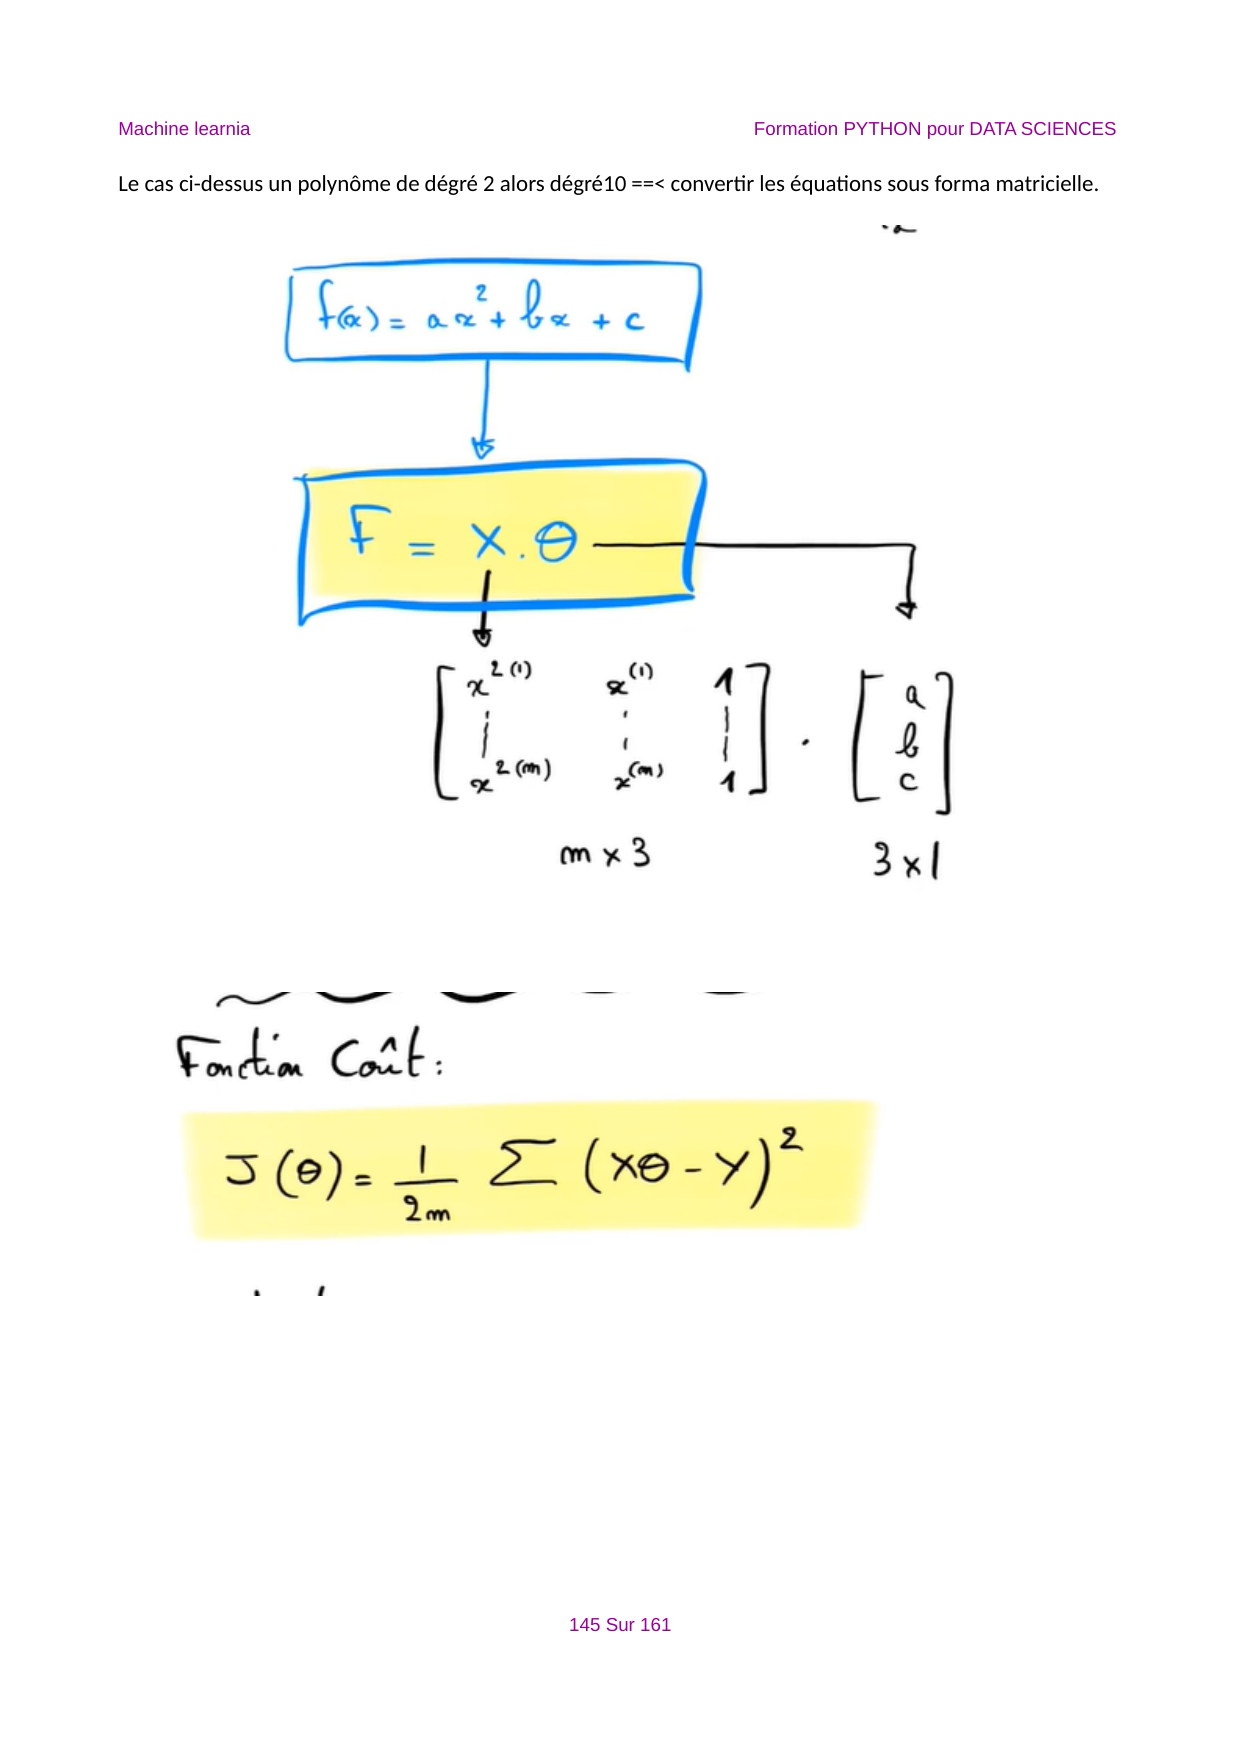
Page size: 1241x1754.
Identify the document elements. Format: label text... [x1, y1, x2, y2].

picture [151, 992, 892, 1296]
picture [252, 225, 988, 921]
text Le cas ci-dessus un polynôme de dégré 2 alors dégré10 ==< convertir les équations sous forma matricielle. [118, 169, 1122, 197]
